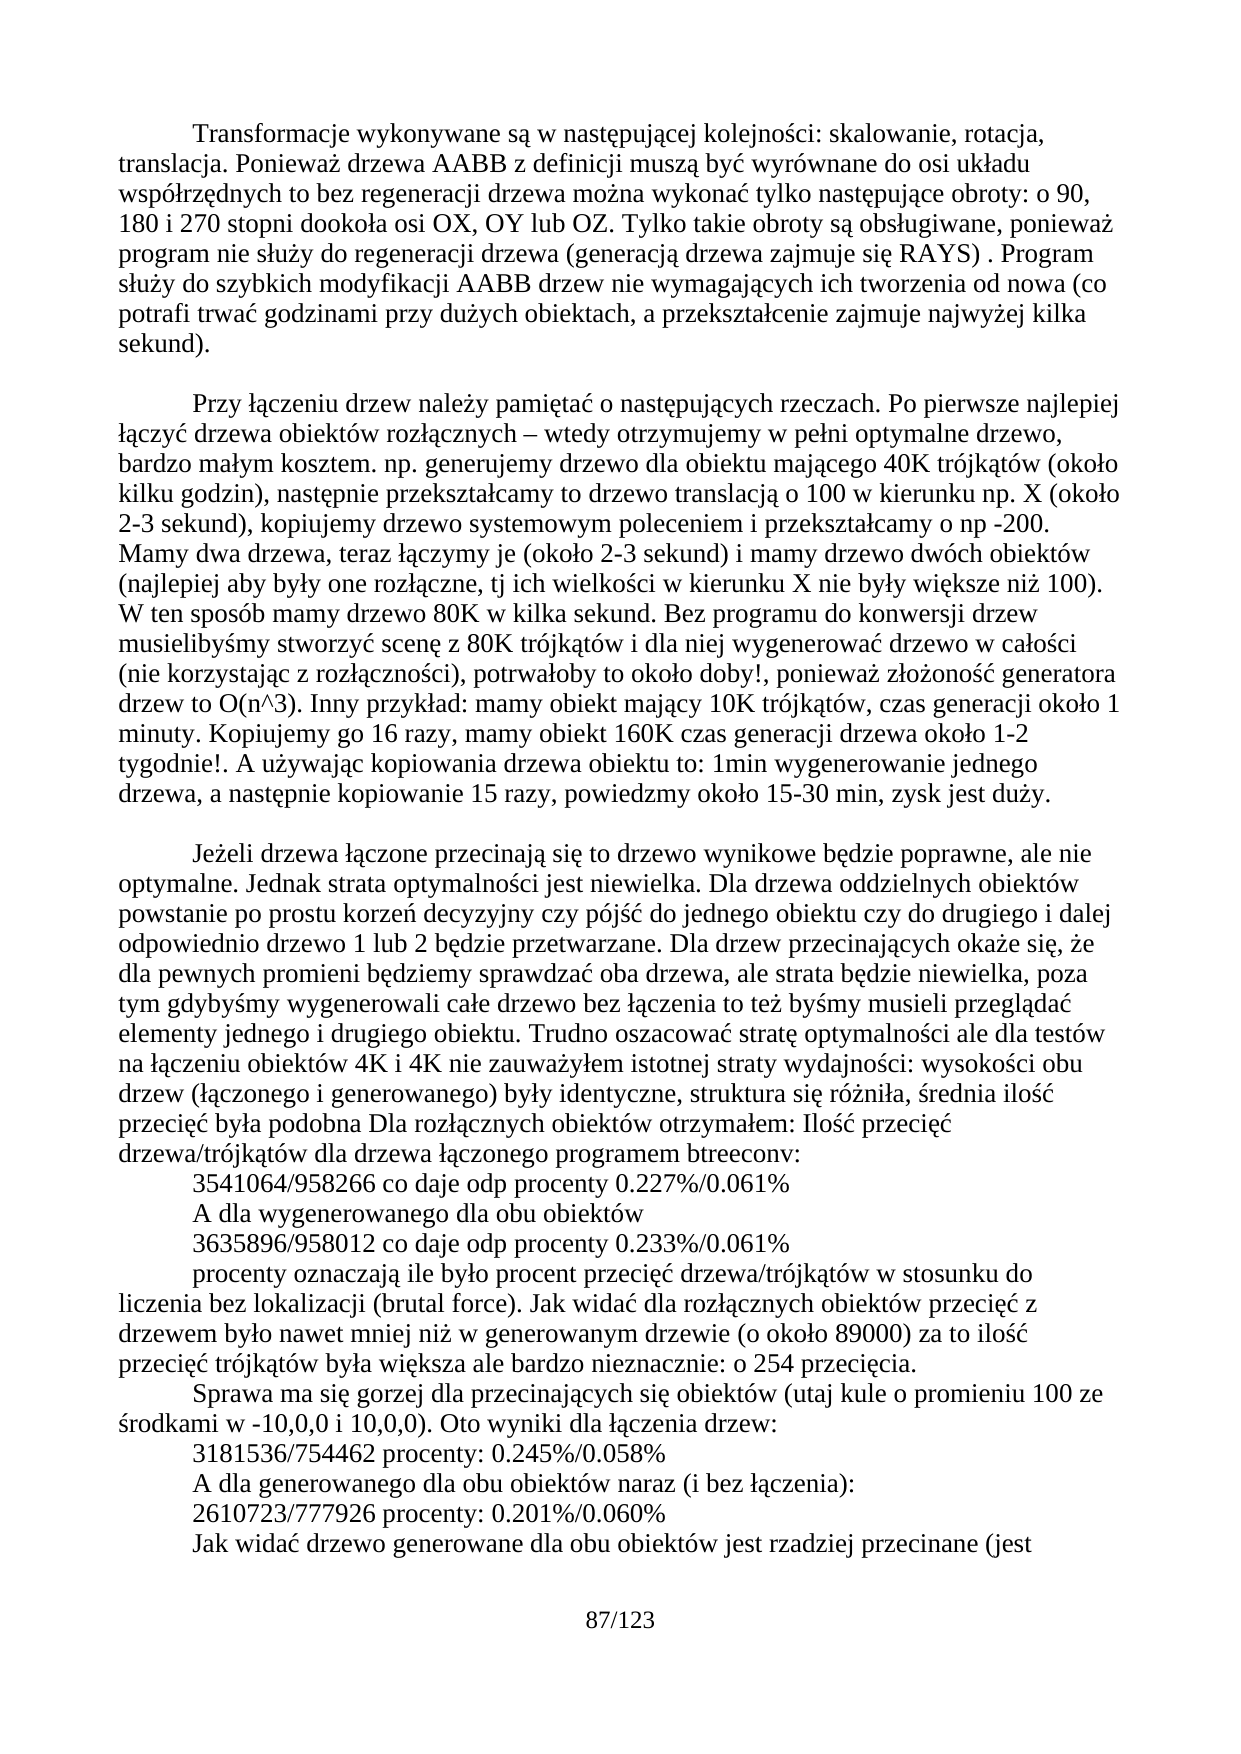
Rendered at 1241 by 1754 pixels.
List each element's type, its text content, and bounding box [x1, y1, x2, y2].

text 3541064/958266 co daje odp procenty 0.227%/0.061% [118, 1168, 1122, 1198]
text 3181536/754462 procenty: 0.245%/0.058% [118, 1438, 1122, 1468]
text A dla generowanego dla obu obiektów naraz (i bez łączenia): [118, 1468, 1122, 1498]
text 3635896/958012 co daje odp procenty 0.233%/0.061% [118, 1228, 1122, 1258]
text Sprawa ma się gorzej dla przecinających się obiektów (utaj kule o promieniu 100 ze środkami w -10,0,0 i 10,0,0). Oto wyniki dla łączenia drzew: [118, 1378, 1122, 1438]
text Transformacje wykonywane są w następującej kolejności: skalowanie, rotacja, translacja. Ponieważ drzewa AABB z definicji muszą być wyrównane do osi układu współrzędnych to bez regeneracji drzewa można wykonać tylko następujące obroty: o 90, 180 i 270 stopni dookoła osi OX, OY lub OZ. Tylko takie obroty są obsługiwane, ponieważ program nie służy do regeneracji drzewa (generacją drzewa zajmuje się RAYS) . Program służy do szybkich modyfikacji AABB drzew nie wymagających ich tworzenia od nowa (co potrafi trwać godzinami przy dużych obiektach, a przekształcenie zajmuje najwyżej kilka sekund). [118, 118, 1122, 358]
text Jeżeli drzewa łączone przecinają się to drzewo wynikowe będzie poprawne, ale nie optymalne. Jednak strata optymalności jest niewielka. Dla drzewa oddzielnych obiektów powstanie po prostu korzeń decyzyjny czy pójść do jednego obiektu czy do drugiego i dalej odpowiednio drzewo 1 lub 2 będzie przetwarzane. Dla drzew przecinających okaże się, że dla pewnych promieni będziemy sprawdzać oba drzewa, ale strata będzie niewielka, poza tym gdybyśmy wygenerowali całe drzewo bez łączenia to też byśmy musieli przeglądać elementy jednego i drugiego obiektu. Trudno oszacować stratę optymalności ale dla testów na łączeniu obiektów 4K i 4K nie zauważyłem istotnej straty wydajności: wysokości obu drzew (łączonego i generowanego) były identyczne, struktura się różniła, średnia ilość przecięć była podobna Dla rozłącznych obiektów otrzymałem: Ilość przecięć drzewa/trójkątów dla drzewa łączonego programem btreeconv: [118, 838, 1122, 1168]
text A dla wygenerowanego dla obu obiektów [118, 1198, 1122, 1228]
text Jak widać drzewo generowane dla obu obiektów jest rzadziej przecinane (jest [118, 1528, 1122, 1558]
text procenty oznaczają ile było procent przecięć drzewa/trójkątów w stosunku do liczenia bez lokalizacji (brutal force). Jak widać dla rozłącznych obiektów przecięć z drzewem było nawet mniej niż w generowanym drzewie (o około 89000) za to ilość przecięć trójkątów była większa ale bardzo nieznacznie: o 254 przecięcia. [118, 1258, 1122, 1378]
text 2610723/777926 procenty: 0.201%/0.060% [118, 1498, 1122, 1528]
text Przy łączeniu drzew należy pamiętać o następujących rzeczach. Po pierwsze najlepiej łączyć drzewa obiektów rozłącznych – wtedy otrzymujemy w pełni optymalne drzewo, bardzo małym kosztem. np. generujemy drzewo dla obiektu mającego 40K trójkątów (około kilku godzin), następnie przekształcamy to drzewo translacją o 100 w kierunku np. X (około 2-3 sekund), kopiujemy drzewo systemowym poleceniem i przekształcamy o np -200. Mamy dwa drzewa, teraz łączymy je (około 2-3 sekund) i mamy drzewo dwóch obiektów (najlepiej aby były one rozłączne, tj ich wielkości w kierunku X nie były większe niż 100). W ten sposób mamy drzewo 80K w kilka sekund. Bez programu do konwersji drzew musielibyśmy stworzyć scenę z 80K trójkątów i dla niej wygenerować drzewo w całości (nie korzystając z rozłączności), potrwałoby to około doby!, ponieważ złożoność generatora drzew to O(n^3). Inny przykład: mamy obiekt mający 10K trójkątów, czas generacji około 1 minuty. Kopiujemy go 16 razy, mamy obiekt 160K czas generacji drzewa około 1-2 tygodnie!. A używając kopiowania drzewa obiektu to: 1min wygenerowanie jednego drzewa, a następnie kopiowanie 15 razy, powiedzmy około 15-30 min, zysk jest duży. [118, 388, 1122, 808]
